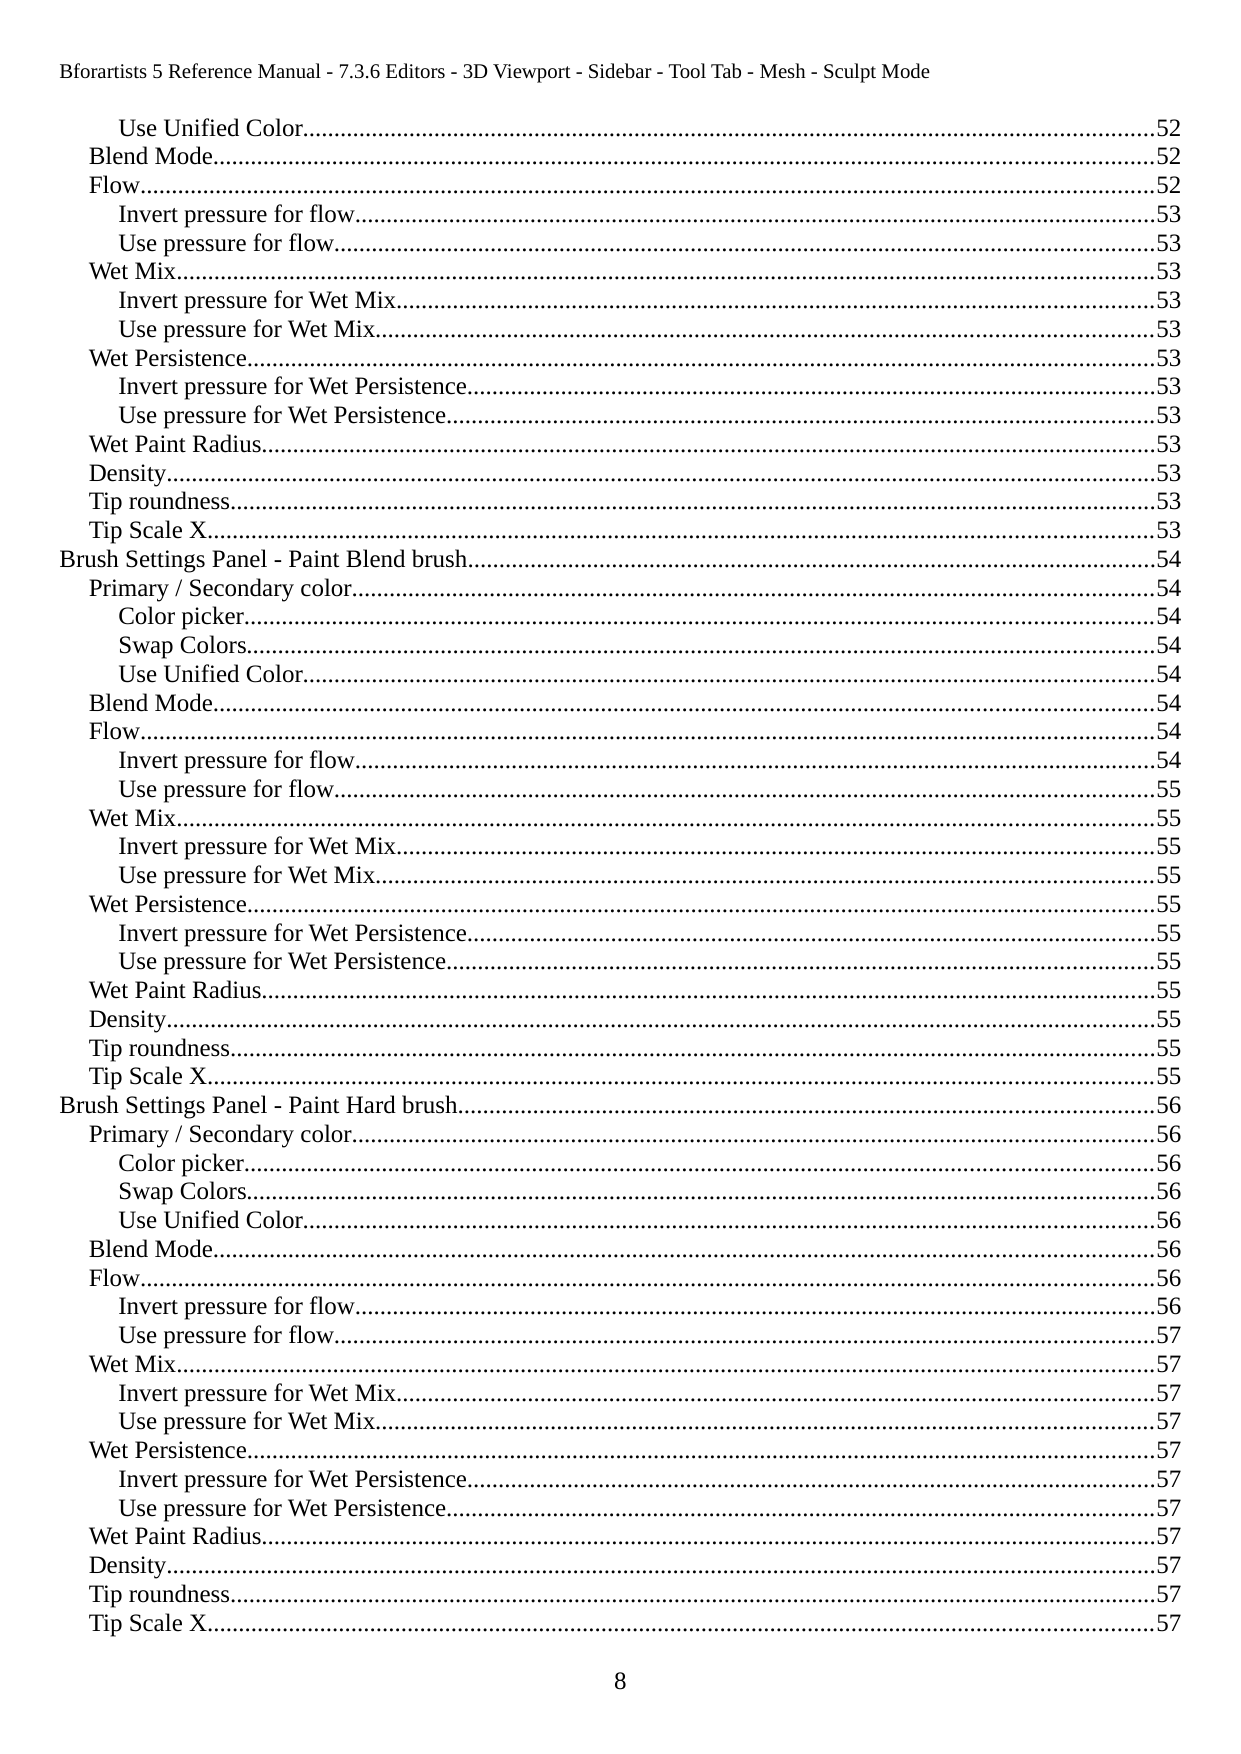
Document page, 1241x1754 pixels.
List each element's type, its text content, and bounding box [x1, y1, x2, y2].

text Primary / Secondary color 54 [88, 573, 1181, 601]
text Wet Mix 57 [88, 1349, 1181, 1378]
text Use Unified Color 54 [118, 659, 1181, 688]
text Flow 56 [88, 1263, 1181, 1291]
text Tip roundness 57 [88, 1579, 1181, 1608]
text Tip Scale X 53 [88, 515, 1181, 544]
text Density 57 [88, 1550, 1181, 1579]
text Use pressure for flow 55 [118, 774, 1181, 803]
text Use pressure for Wet Mix 57 [118, 1406, 1181, 1435]
text Use pressure for Wet Mix 55 [118, 860, 1181, 889]
text Use Unified Color 52 [118, 113, 1181, 141]
text Blend Mode 56 [88, 1234, 1181, 1263]
text Flow 54 [88, 716, 1181, 745]
text Invert pressure for Wet Mix 55 [118, 831, 1181, 860]
text Swap Colors 56 [118, 1176, 1181, 1205]
text Wet Persistence 53 [88, 343, 1181, 371]
text Brush Settings Panel - Paint Hard brush 56 [59, 1090, 1181, 1119]
text Tip Scale X 55 [88, 1061, 1181, 1090]
text Tip roundness 53 [88, 486, 1181, 515]
text Color picker 56 [118, 1148, 1181, 1176]
text Invert pressure for Wet Mix 53 [118, 285, 1181, 314]
text Wet Persistence 57 [88, 1435, 1181, 1464]
text Wet Paint Radius 57 [88, 1521, 1181, 1550]
text Invert pressure for Wet Mix 57 [118, 1378, 1181, 1406]
text Use pressure for Wet Persistence 55 [118, 946, 1181, 975]
text Color picker 54 [118, 601, 1181, 630]
text Invert pressure for flow 56 [118, 1291, 1181, 1320]
text Swap Colors 54 [118, 630, 1181, 659]
text Wet Paint Radius 53 [88, 429, 1181, 458]
text Invert pressure for Wet Persistence 53 [118, 371, 1181, 400]
text Density 53 [88, 458, 1181, 486]
text Invert pressure for Wet Persistence 55 [118, 918, 1181, 946]
text Use Unified Color 56 [118, 1205, 1181, 1234]
text Primary / Secondary color 56 [88, 1119, 1181, 1148]
text Use pressure for flow 53 [118, 228, 1181, 256]
text Brush Settings Panel - Paint Blend brush 54 [59, 544, 1181, 573]
text Blend Mode 52 [88, 141, 1181, 170]
text Invert pressure for flow 54 [118, 745, 1181, 774]
text Wet Mix 53 [88, 256, 1181, 285]
text Invert pressure for flow 53 [118, 199, 1181, 228]
text Tip roundness 55 [88, 1033, 1181, 1061]
text Density 55 [88, 1004, 1181, 1033]
text Use pressure for Wet Persistence 57 [118, 1493, 1181, 1521]
text Wet Paint Radius 55 [88, 975, 1181, 1004]
text Flow 52 [88, 170, 1181, 199]
text Wet Persistence 55 [88, 889, 1181, 918]
text Use pressure for Wet Persistence 53 [118, 400, 1181, 429]
text Invert pressure for Wet Persistence 57 [118, 1464, 1181, 1493]
text Use pressure for Wet Mix 53 [118, 314, 1181, 343]
text Wet Mix 55 [88, 803, 1181, 831]
text Tip Scale X 57 [88, 1608, 1181, 1636]
text Blend Mode 54 [88, 688, 1181, 716]
text Use pressure for flow 57 [118, 1320, 1181, 1349]
